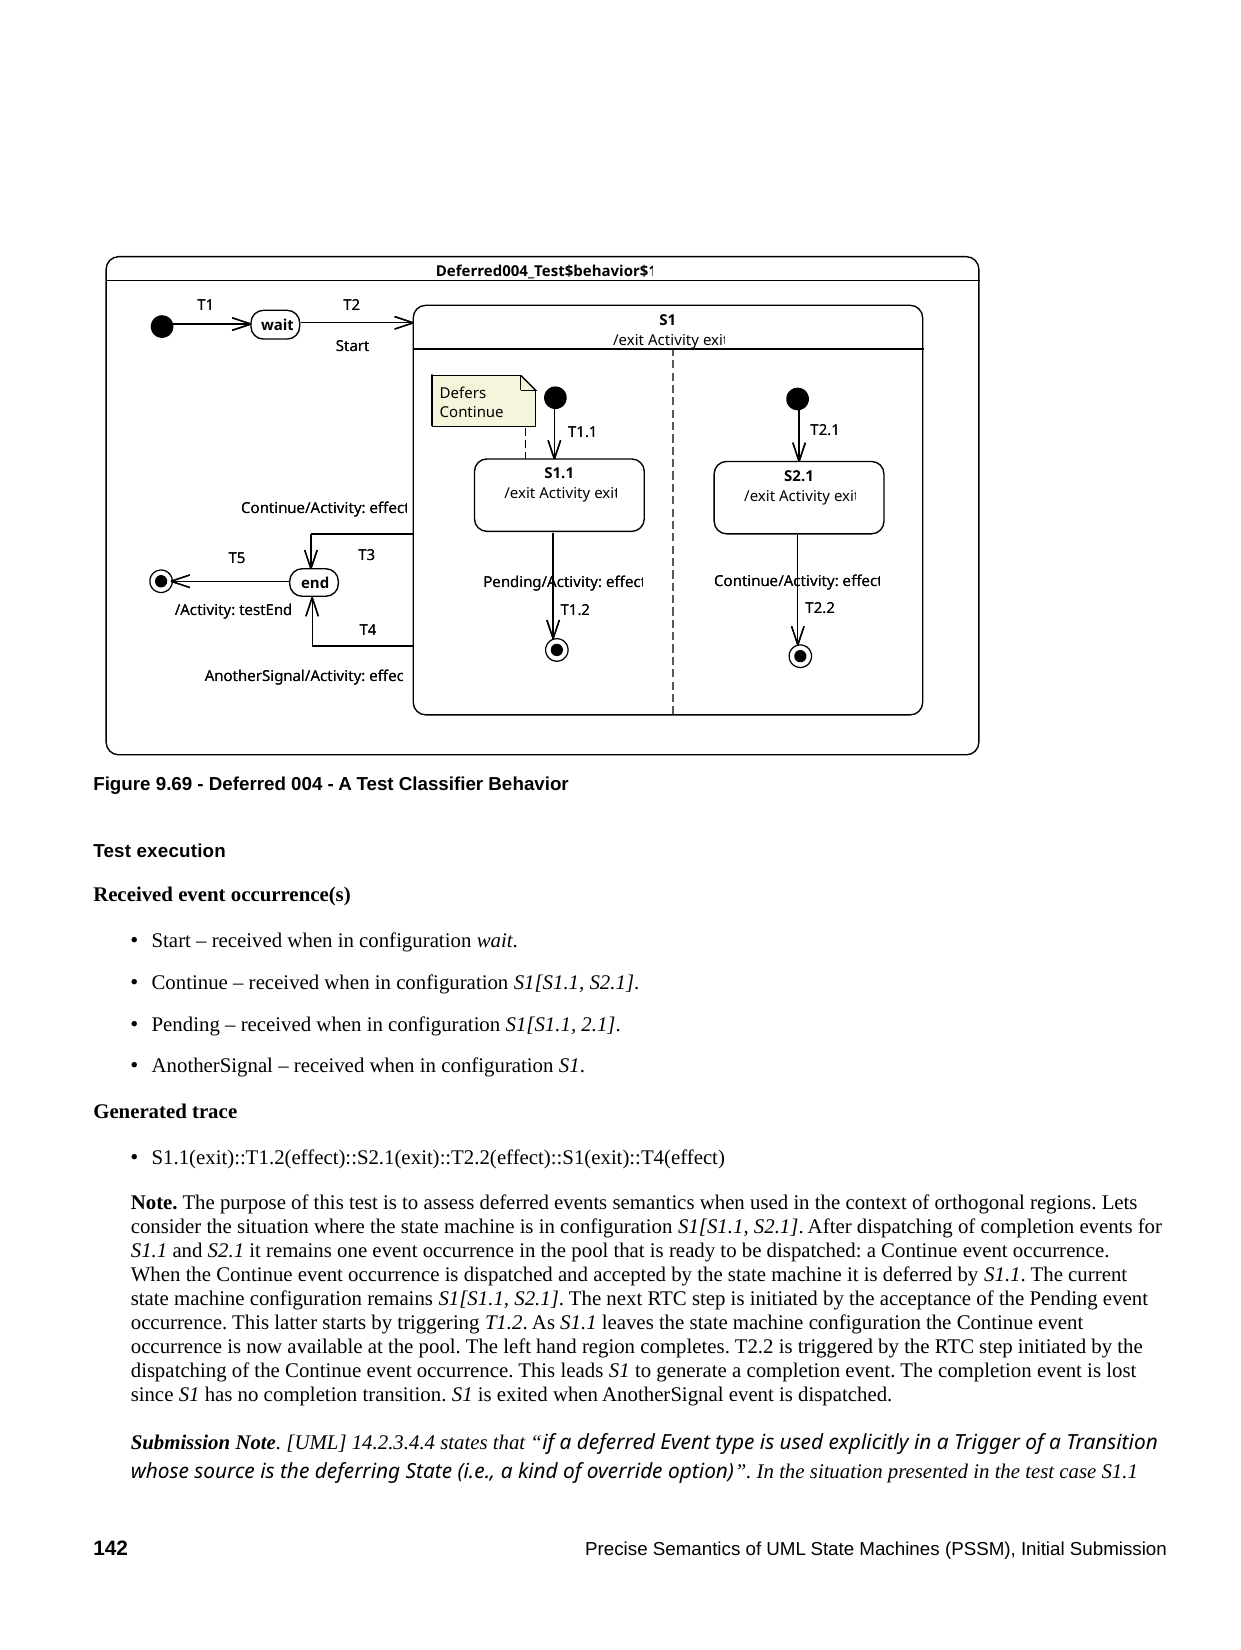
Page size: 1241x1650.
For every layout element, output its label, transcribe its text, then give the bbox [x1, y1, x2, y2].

list Pending – received when in configuration S1[S1.1, 2.1]. [131, 1011, 1164, 1036]
subtitle Test execution [93, 840, 1164, 861]
text Generated trace [93, 1098, 1164, 1123]
text Submission Note. [UML] 14.2.3.4.4 states that “if a deferred Event type is used explicitly in a Trigger of a Transition whose source is the deferring State (i.e., a kind of override option)”. In the situation presented in the test case S1.1 [131, 1427, 1164, 1484]
list S1.1(exit)::T1.2(effect)::S2.1(exit)::T2.2(effect)::S1(exit)::T4(effect) [131, 1144, 1164, 1169]
text Note. The purpose of this test is to assess deferred events semantics when used in the context of orthogonal regions. Lets consider the situation where the state machine is in configuration S1[S1.1, S2.1]. After dispatching of completion events for S1.1 and S2.1 it remains one event occurrence in the pool that is ready to be dispatched: a Continue event occurrence. When the Continue event occurrence is dispatched and accepted by the state machine it is deferred by S1.1. The current state machine configuration remains S1[S1.1, S2.1]. The next RTC step is initiated by the acceptance of the Pending event occurrence. This latter starts by triggering T1.2. As S1.1 leaves the state machine configuration the Continue event occurrence is now available at the pool. The left hand region completes. T2.2 is triggered by the RTC step initiated by the dispatching of the Continue event occurrence. This leads S1 to generate a completion event. The completion event is lost since S1 has no completion transition. S1 is exited when AnotherSignal event is dispatched. [131, 1190, 1164, 1406]
text Received event occurrence(s) [93, 882, 1164, 906]
text Figure 9.69 - Deferred 004 - A Test Classifier Behavior [93, 243, 993, 794]
list AnotherSignal – received when in configuration S1. [131, 1052, 1164, 1077]
list Start – received when in configuration wait. [131, 927, 1164, 952]
list Continue – received when in configuration S1[S1.1, S2.1]. [131, 969, 1164, 994]
